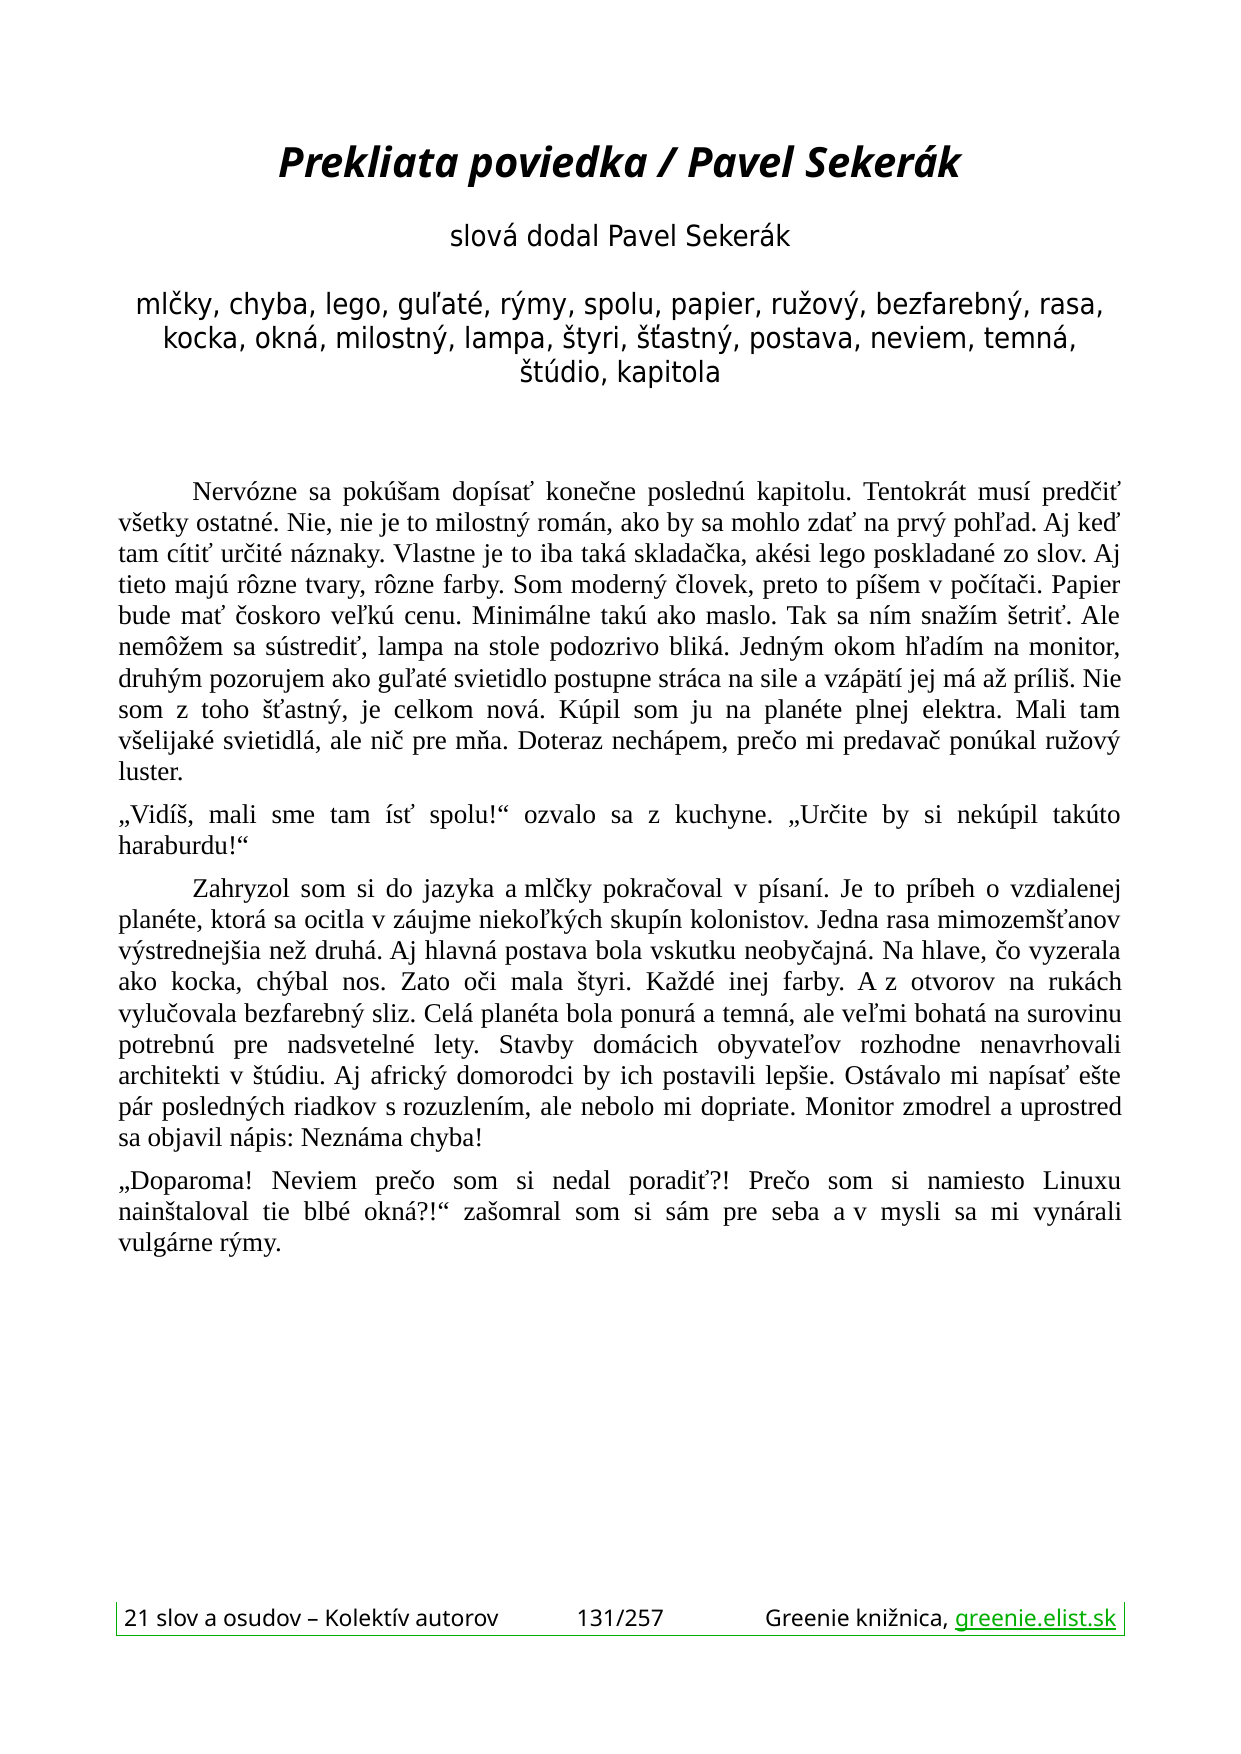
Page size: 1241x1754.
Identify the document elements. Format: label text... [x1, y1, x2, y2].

text mlčky, chyba, lego, guľaté, rýmy, spolu, papier, ružový, bezfarebný, rasa, kocka, okná, milostný, lampa, štyri, šťastný, postava, neviem, temná, štúdio, kapitola [118, 287, 1122, 389]
text Nervózne sa pokúšam dopísať konečne poslednú kapitolu. Tentokrát musí predčiť všetky ostatné. Nie, nie je to milostný román, ako by sa mohlo zdať na prvý pohľad. Aj keď tam cítiť určité náznaky. Vlastne je to iba taká skladačka, akési lego poskladané zo slov. Aj tieto majú rôzne tvary, rôzne farby. Som moderný človek, preto to píšem v počítači. Papier bude mať čoskoro veľkú cenu. Minimálne takú ako maslo. Tak sa ním snažím šetriť. Ale nemôžem sa sústrediť, lampa na stole podozrivo bliká. Jedným okom hľadím na monitor, druhým pozorujem ako guľaté svietidlo postupne stráca na sile a vzápätí jej má až príliš. Nie som z toho šťastný, je celkom nová. Kúpil som ju na planéte plnej elektra. Mali tam všelijaké svietidlá, ale nič pre mňa. Doteraz nechápem, prečo mi predavač ponúkal ružový luster. [118, 475, 1122, 786]
text Zahryzol som si do jazyka a mlčky pokračoval v písaní. Je to príbeh o vzdialenej planéte, ktorá sa ocitla v záujme niekoľkých skupín kolonistov. Jedna rasa mimozemšťanov výstrednejšia než druhá. Aj hlavná postava bola vskutku neobyčajná. Na hlave, čo vyzerala ako kocka, chýbal nos. Zato oči mala štyri. Každé inej farby. A z otvorov na rukách vylučovala bezfarebný sliz. Celá planéta bola ponurá a temná, ale veľmi bohatá na surovinu potrebnú pre nadsvetelné lety. Stavby domácich obyvateľov rozhodne nenavrhovali architekti v štúdiu. Aj africký domorodci by ich postavili lepšie. Ostávalo mi napísať ešte pár posledných riadkov s rozuzlením, ale nebolo mi dopriate. Monitor zmodrel a uprostred sa objavil nápis: Neznáma chyba! [118, 872, 1122, 1152]
subtitle Prekliata poviedka / Pavel Sekerák [118, 133, 1122, 190]
text slová dodal Pavel Sekerák [118, 219, 1122, 253]
text „Doparoma! Neviem prečo som si nedal poradiť?! Prečo som si namiesto Linuxu nainštaloval tie blbé okná?!“ zašomral som si sám pre seba a v mysli sa mi vynárali vulgárne rýmy. [118, 1164, 1122, 1258]
text „Vidíš, mali sme tam ísť spolu!“ ozvalo sa z kuchyne. „Určite by si nekúpil takúto haraburdu!“ [118, 798, 1122, 860]
